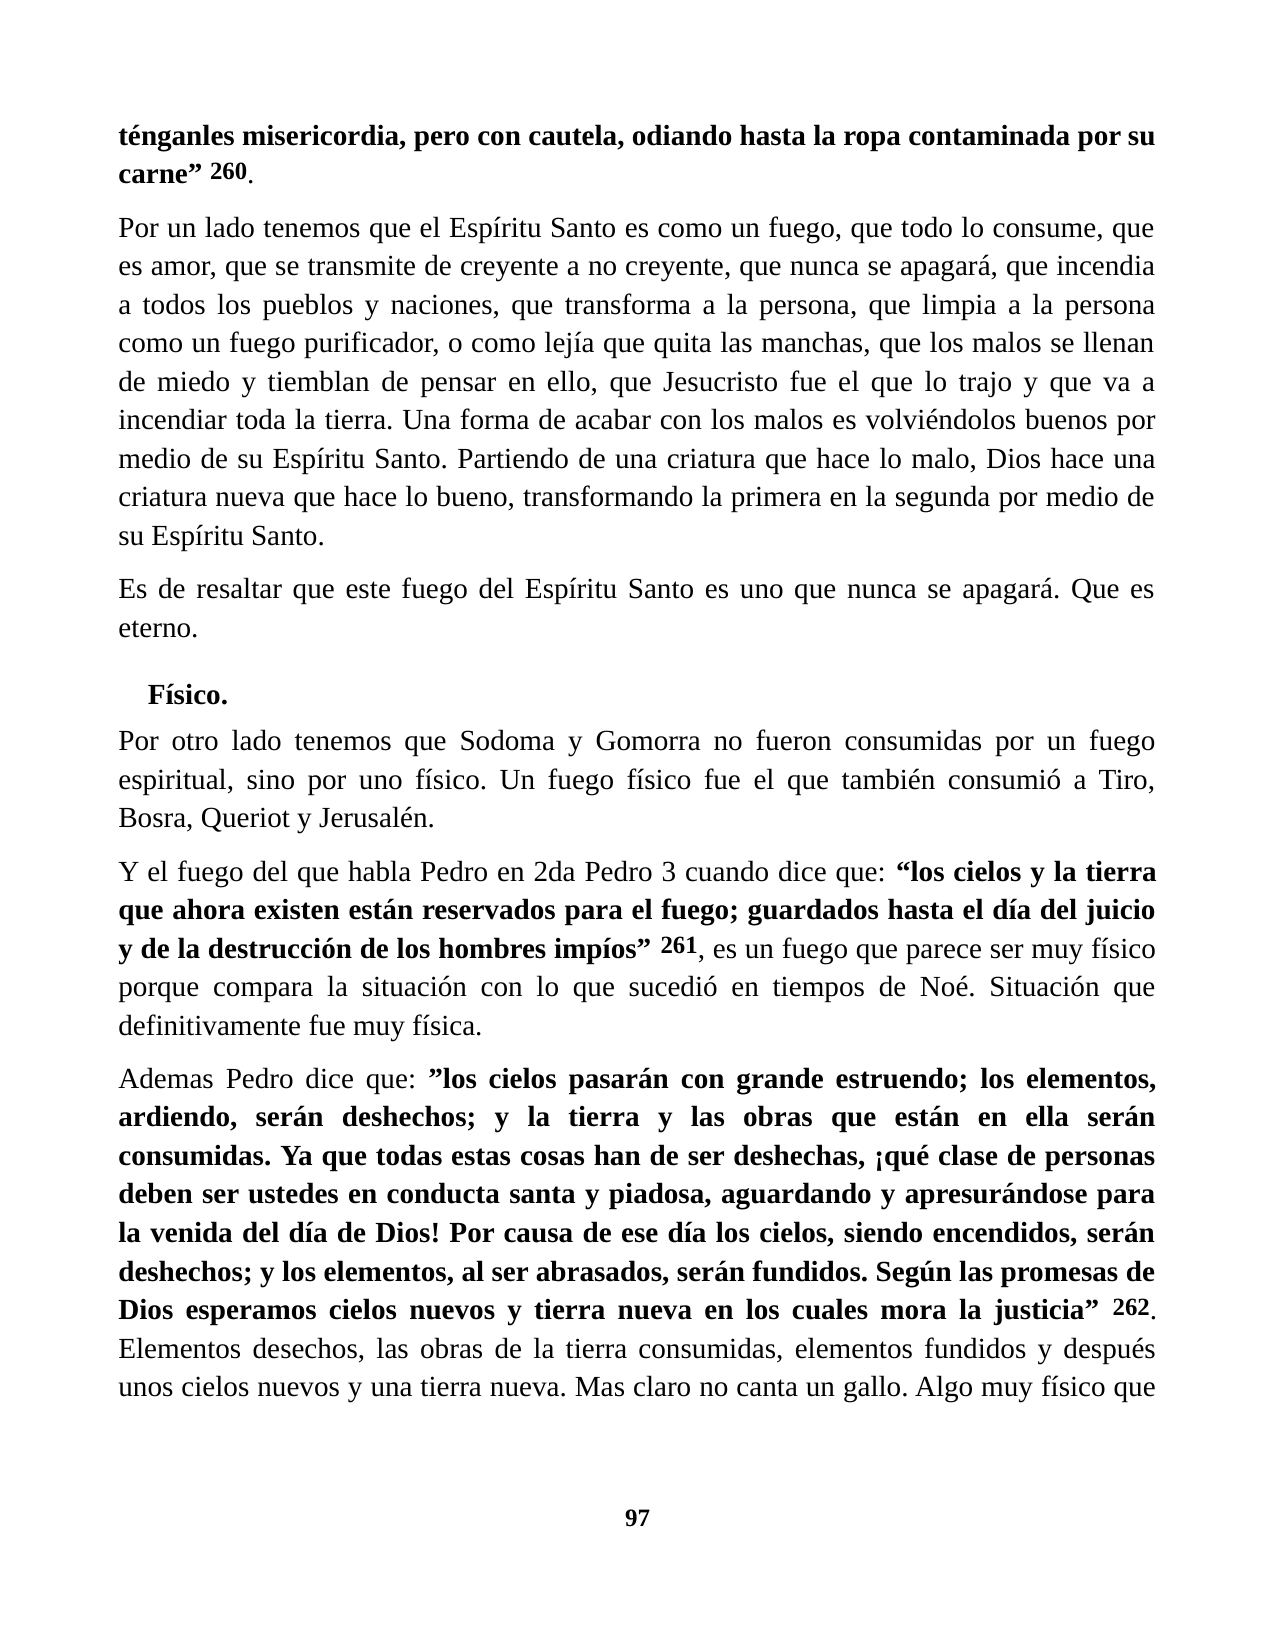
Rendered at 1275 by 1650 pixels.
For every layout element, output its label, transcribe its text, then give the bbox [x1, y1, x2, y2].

text Por un lado tenemos que el Espíritu Santo es como un fuego, que todo lo consume, que es amor, que se transmite de creyente a no creyente, que nunca se apagará, que incendia a todos los pueblos y naciones, que transforma a la persona, que limpia a la persona como un fuego purificador, o como lejía que quita las manchas, que los malos se llenan de miedo y tiemblan de pensar en ello, que Jesucristo fue el que lo trajo y que va a incendiar toda la tierra. Una forma de acabar con los malos es volviéndolos buenos por medio de su Espíritu Santo. Partiendo de una criatura que hace lo malo, Dios hace una criatura nueva que hace lo bueno, transformando la primera en la segunda por medio de su Espíritu Santo. [118, 210, 1157, 552]
text Ademas Pedro dice que: ”los cielos pasarán con grande estruendo; los elementos, ardiendo, serán deshechos; y la tierra y las obras que están en ella serán consumidas. Ya que todas estas cosas han de ser deshechas, ¡qué clase de personas deben ser ustedes en conducta santa y piadosa, aguardando y apresurándose para la venida del día de Dios! Por causa de ese día los cielos, siendo encendidos, serán deshechos; y los elementos, al ser abrasados, serán fundidos. Según las promesas de Dios esperamos cielos nuevos y tierra nueva en los cuales mora la justicia” . Elementos desechos, las obras de la tierra consumidas, elementos fundidos y después unos cielos nuevos y una tierra nueva. Mas claro no canta un gallo. Algo muy físico que [118, 1061, 1157, 1403]
text ténganles misericordia, pero con cautela, odiando hasta la ropa contaminada por su carne” . [118, 118, 1157, 190]
text Y el fuego del que habla Pedro en 2da Pedro 3 cuando dice que: “los cielos y la tierra que ahora existen están reservados para el fuego; guardados hasta el día del juicio y de la destrucción de los hombres impíos” , es un fuego que parece ser muy físico porque compara la situación con lo que sucedió en tiempos de Noé. Situación que definitivamente fue muy física. [118, 854, 1157, 1041]
text Es de resaltar que este fuego del Espíritu Santo es uno que nunca se apagará. Que es eterno. [118, 571, 1157, 643]
text Por otro lado tenemos que Sodoma y Gomorra no fueron consumidas por un fuego espiritual, sino por uno físico. Un fuego físico fue el que también consumió a Tiro, Bosra, Queriot y Jerusalén. [118, 723, 1157, 834]
subtitle Físico. [148, 677, 1157, 711]
